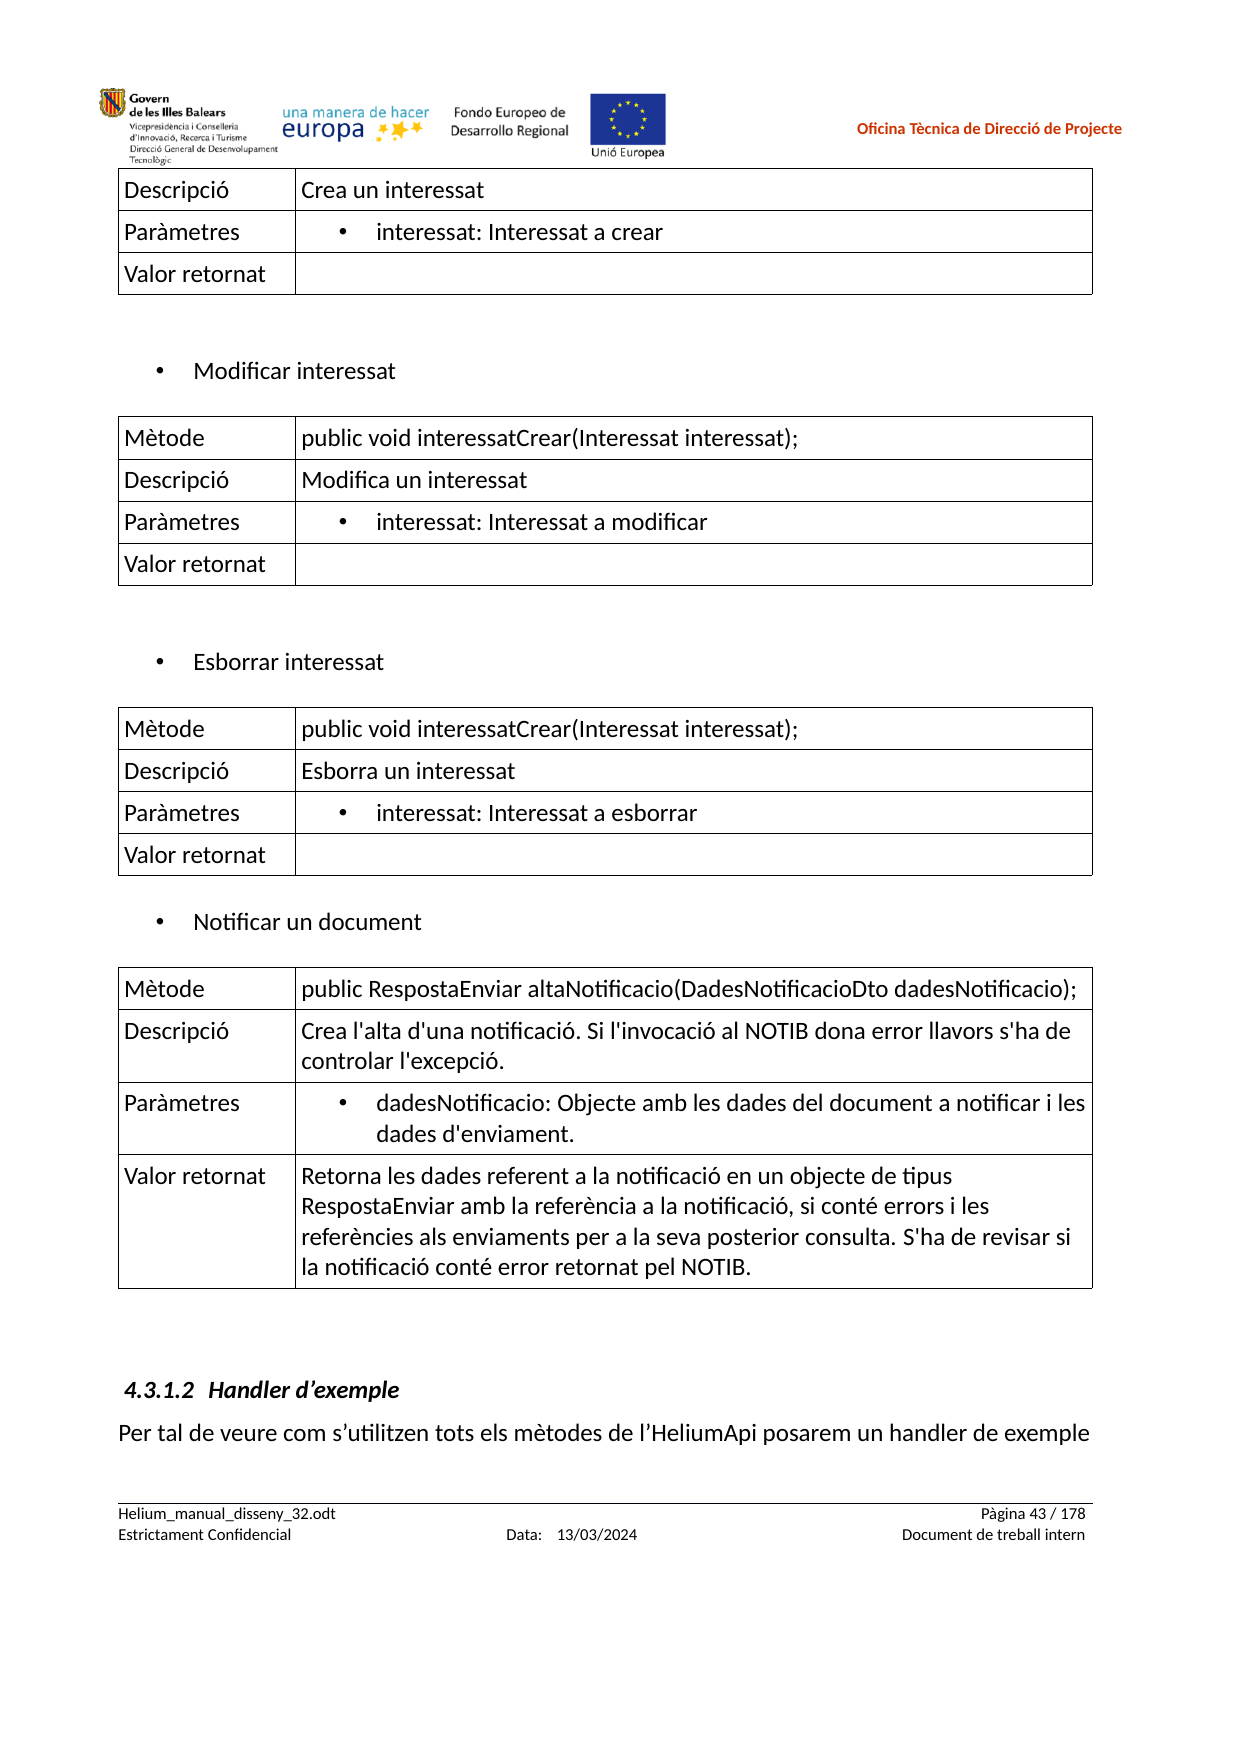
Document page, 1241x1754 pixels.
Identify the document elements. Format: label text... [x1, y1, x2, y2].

table_header Mètode [119, 708, 295, 749]
table_cell Modifica un interessat [296, 460, 1092, 501]
table_header public void interessatCrear(Interessat interessat); [296, 417, 1092, 458]
table_cell Paràmetres [119, 1083, 295, 1154]
table_cell Crea un interessat [296, 169, 1092, 210]
table_cell interessat: Interessat a esborrar [296, 792, 1092, 833]
table_cell dadesNotificacio: Objecte amb les dades del document a notificar i les dades d'enviament. [296, 1083, 1092, 1154]
table_header Mètode [119, 968, 295, 1009]
table_cell Descripció [119, 169, 295, 210]
table_cell Valor retornat [119, 544, 295, 585]
table_cell Paràmetres [119, 502, 295, 543]
table_cell Valor retornat [119, 834, 295, 875]
table_cell Descripció [119, 750, 295, 791]
table_cell Valor retornat [119, 1155, 295, 1288]
table_cell Paràmetres [119, 792, 295, 833]
table_cell Crea l'alta d'una notificació. Si l'invocació al NOTIB dona error llavors s'ha de controlar l'excepció. [296, 1010, 1092, 1082]
table_header Mètode [119, 417, 295, 458]
list Modificar interessat [156, 355, 1122, 386]
subtitle Handler d’exemple [118, 1374, 1122, 1404]
table_cell Valor retornat [119, 253, 295, 294]
table_cell [296, 544, 1092, 585]
text Per tal de veure com s’utilitzen tots els mètodes de l’HeliumApi posarem un handler de exemple [118, 1417, 1122, 1447]
table_cell Retorna les dades referent a la notificació en un objecte de tipus RespostaEnviar amb la referència a la notificació, si conté errors i les referències als enviaments per a la seva posterior consulta. S'ha de revisar si la notificació conté error retornat pel NOTIB. [296, 1155, 1092, 1288]
table_cell [296, 834, 1092, 875]
table_cell interessat: Interessat a crear [296, 211, 1092, 252]
table_cell Esborra un interessat [296, 750, 1092, 791]
table_cell interessat: Interessat a modificar [296, 502, 1092, 543]
list Esborrar interessat [156, 646, 1122, 676]
table_cell Descripció [119, 1010, 295, 1082]
list Notificar un document [156, 906, 1122, 936]
table_cell Descripció [119, 460, 295, 501]
table_header public RespostaEnviar altaNotificacio(DadesNotificacioDto dadesNotificacio); [296, 968, 1092, 1009]
table_header public void interessatCrear(Interessat interessat); [296, 708, 1092, 749]
table_cell Paràmetres [119, 211, 295, 252]
picture [99, 87, 668, 166]
table_cell [296, 253, 1092, 294]
